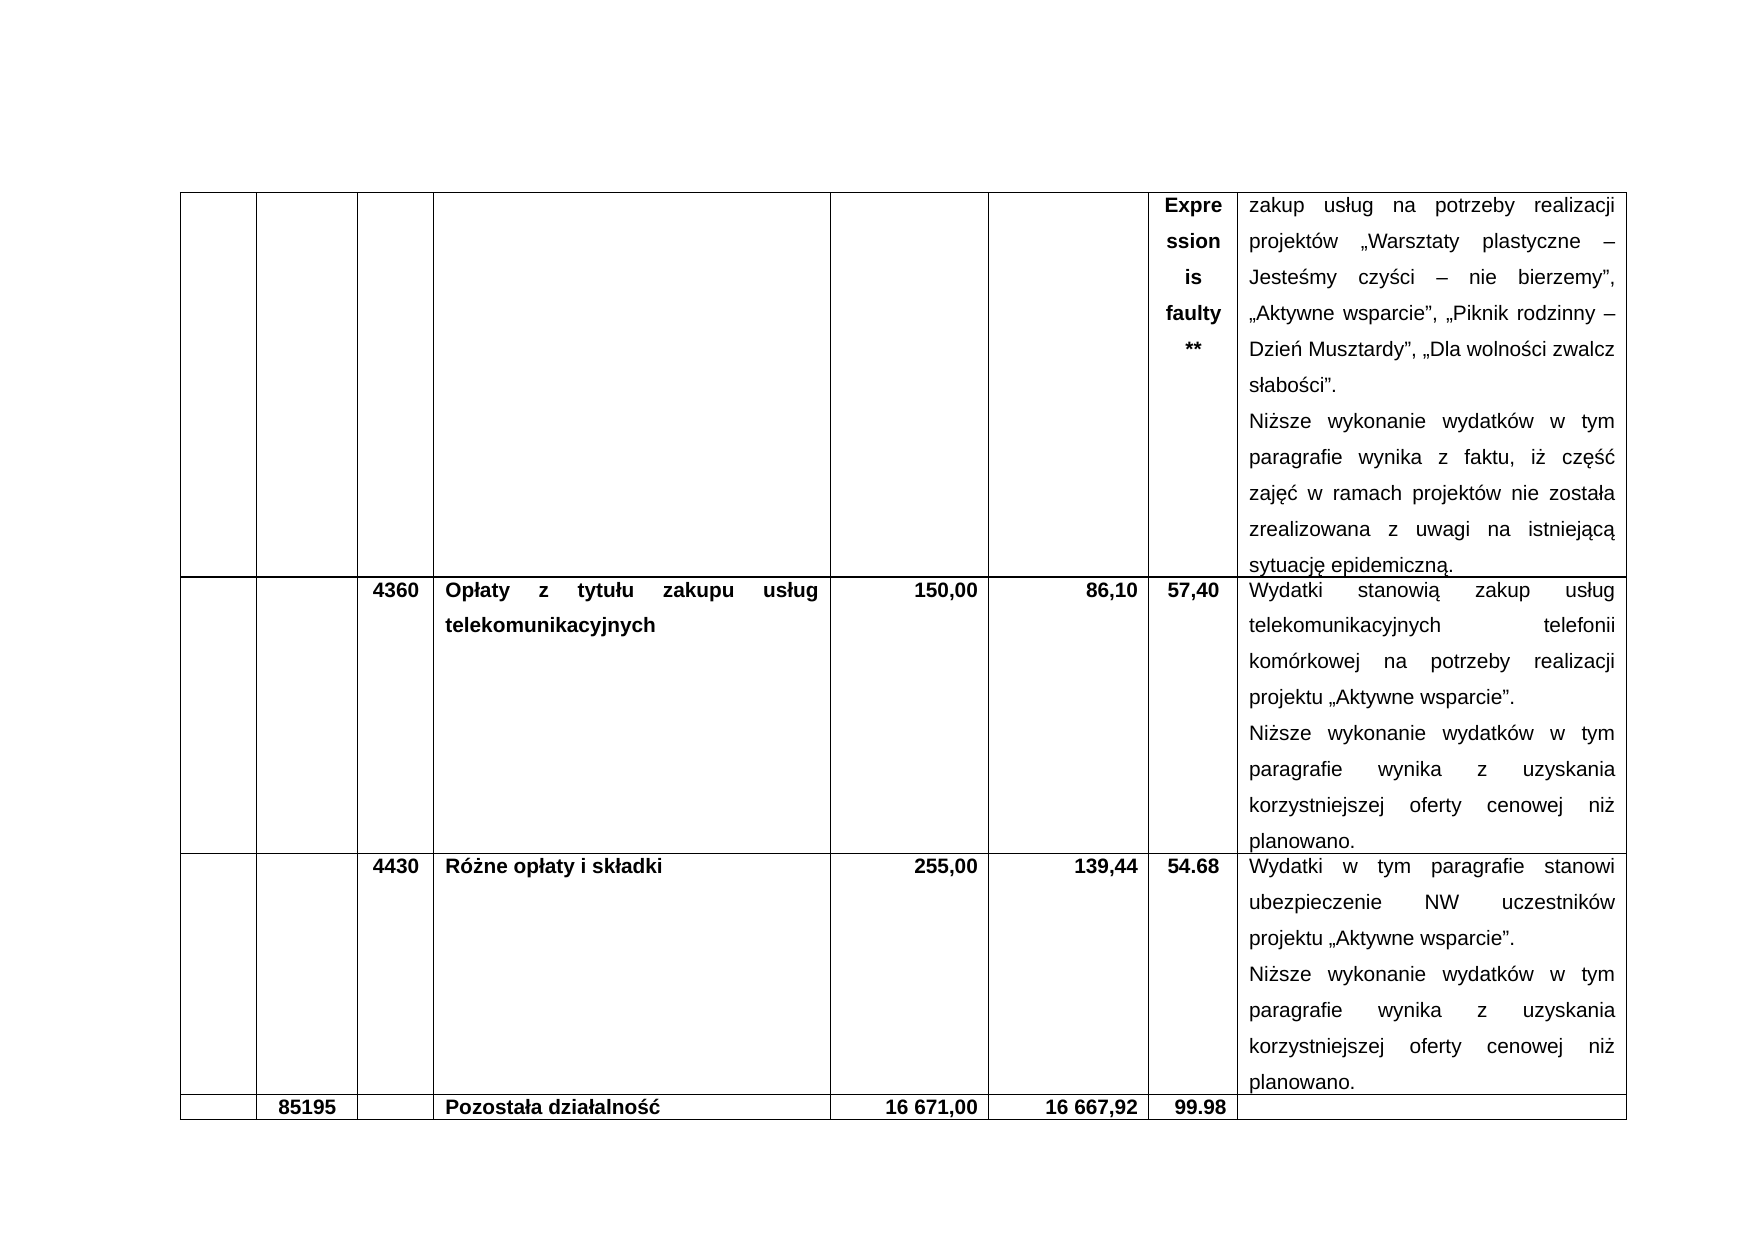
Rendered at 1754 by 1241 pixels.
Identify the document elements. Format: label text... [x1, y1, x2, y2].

table_cell [831, 193, 988, 576]
table_cell [434, 193, 830, 576]
table_cell Wydatki w tym paragrafie stanowi ubezpieczenie NW uczestników projektu „Aktywne wsparcie”. Niższe wykonanie wydatków w tym paragrafie wynika z uzyskania korzystniejszej oferty cenowej niż planowano. [1238, 854, 1626, 1093]
table_cell 86,10 [989, 578, 1148, 853]
table_cell 16 671,00 [831, 1095, 988, 1118]
table_cell [257, 578, 357, 853]
table_cell [989, 193, 1148, 576]
table_cell [358, 193, 433, 576]
table_cell Wydatki stanowią zakup usług telekomunikacyjnych telefonii komórkowej na potrzeby realizacji projektu „Aktywne wsparcie”. Niższe wykonanie wydatków w tym paragrafie wynika z uzyskania korzystniejszej oferty cenowej niż planowano. [1238, 578, 1626, 853]
table_cell [358, 1095, 433, 1118]
table_cell 150,00 [831, 578, 988, 853]
table_cell Różne opłaty i składki [434, 854, 830, 1093]
table_cell 85195 [257, 1095, 357, 1118]
table_cell Pozostała działalność [434, 1095, 830, 1118]
table_cell [181, 854, 256, 1093]
table_cell [257, 854, 357, 1093]
table_cell [1238, 1095, 1626, 1118]
table_cell 16 667,92 [989, 1095, 1148, 1118]
table_cell [181, 578, 256, 853]
table_cell 99,98 [1149, 1095, 1237, 1118]
table_cell 4360 [358, 578, 433, 853]
table_cell 255,00 [831, 854, 988, 1093]
table_cell [181, 193, 256, 576]
table_cell Opłaty z tytułu zakupu usług telekomunikacyjnych [434, 578, 830, 853]
table_cell [181, 1095, 256, 1118]
table_cell 4430 [358, 854, 433, 1093]
table_cell 139,44 [989, 854, 1148, 1093]
table_cell [257, 193, 357, 576]
table_cell 76,27 [1149, 193, 1237, 576]
table_cell 54,68 [1149, 854, 1237, 1093]
table_cell zakup usług na potrzeby realizacji projektów „Warsztaty plastyczne – Jesteśmy czyści – nie bierzemy”, „Aktywne wsparcie”, „Piknik rodzinny – Dzień Musztardy”, „Dla wolności zwalcz słabości”. Niższe wykonanie wydatków w tym paragrafie wynika z faktu, iż część zajęć w ramach projektów nie została zrealizowana z uwagi na istniejącą sytuację epidemiczną. [1238, 193, 1626, 576]
table_cell 57,40 [1149, 578, 1237, 853]
